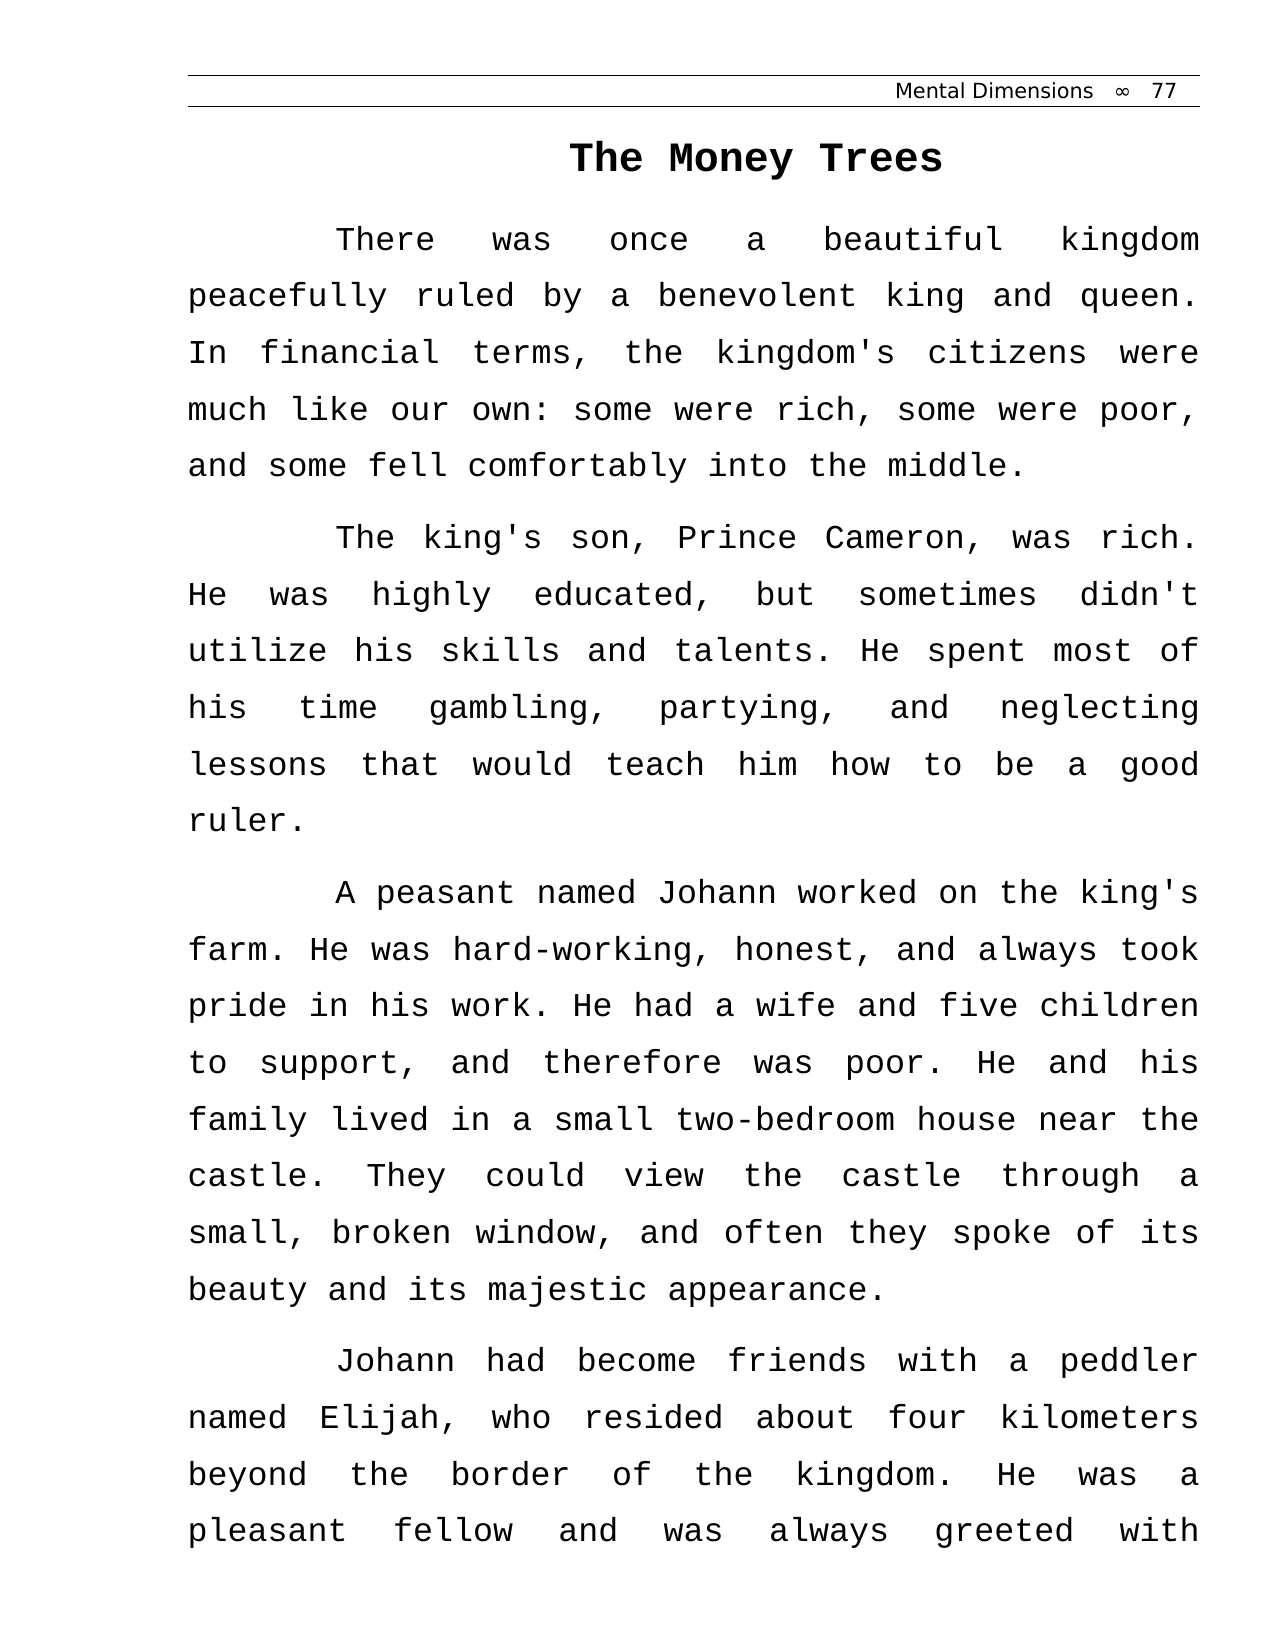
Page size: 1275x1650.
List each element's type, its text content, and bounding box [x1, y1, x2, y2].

text The Money Trees [187, 137, 1200, 184]
text The king's son, Prince Cameron, was rich. He was highly educated, but sometimes didn't utilize his skills and talents. He spent most of his time gambling, partying, and neglecting lessons that would teach him how to be a good ruler. [187, 521, 1200, 842]
text A peasant named Johann worked on the king's farm. He was hard-working, honest, and always took pride in his work. He had a wife and five children to support, and therefore was poor. He and his family lived in a small two-bedroom house near the castle. They could view the castle through a small, broken window, and often they spoke of its beauty and its majestic appearance. [187, 876, 1200, 1310]
text Johann had become friends with a peddler named Elijah, who resided about four kilometers beyond the border of the kingdom. He was a pleasant fellow and was always greeted with [187, 1344, 1200, 1552]
text There was once a beautiful kingdom peacefully ruled by a benevolent king and queen. In financial terms, the kingdom's citizens were much like our own: some were rich, some were poor, and some fell comfortably into the middle. [187, 222, 1200, 487]
